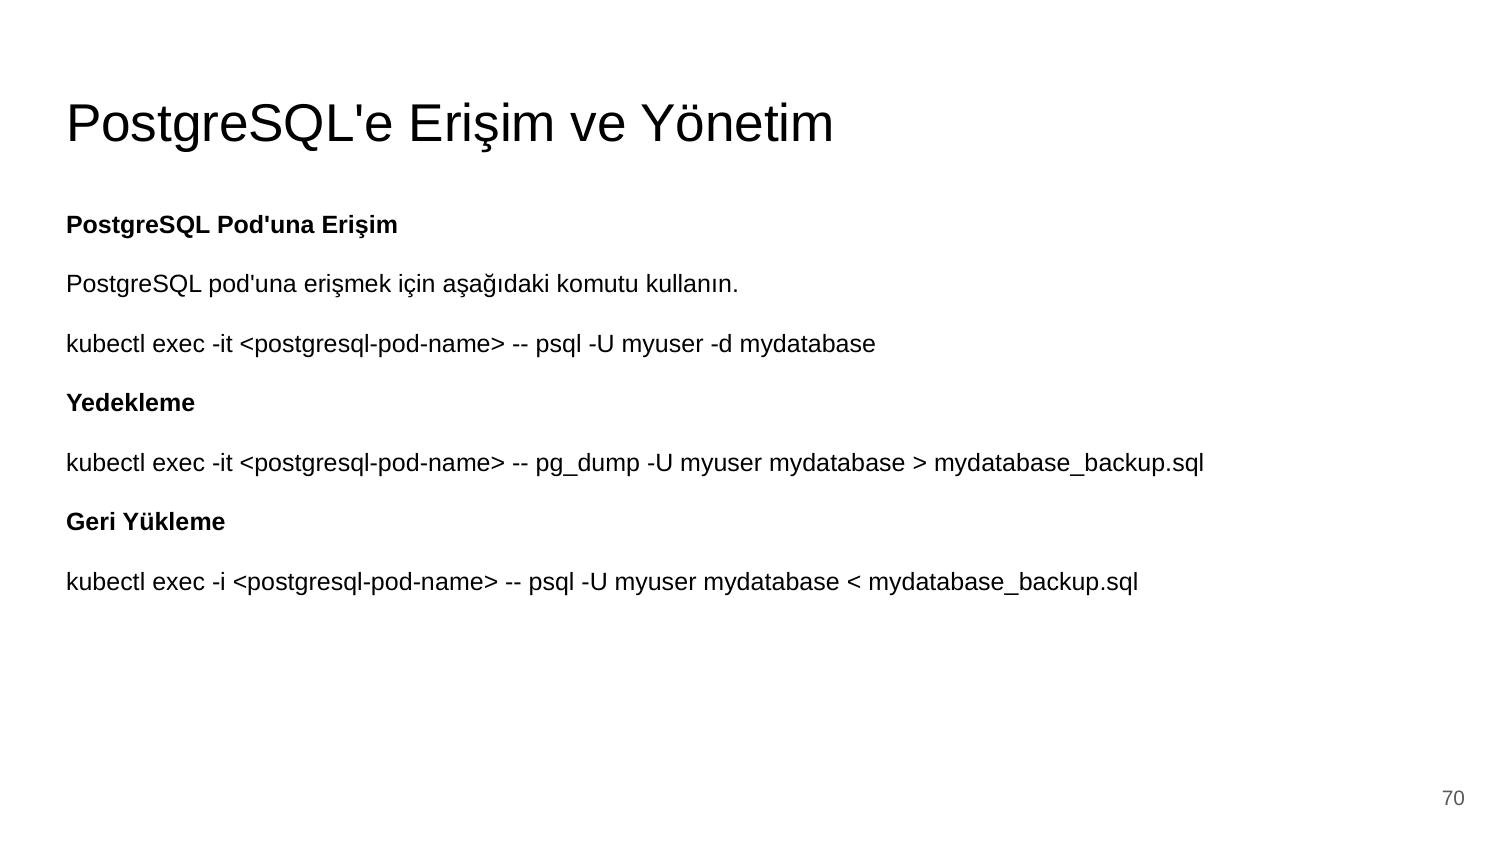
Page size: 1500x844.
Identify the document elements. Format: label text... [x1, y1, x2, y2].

list PostgreSQL Pod'una Erişim PostgreSQL pod'una erişmek için aşağıdaki komutu kullanın. kubectl exec -it <postgresql-pod-name> -- psql -U myuser -d mydatabase Yedekleme kubectl exec -it <postgresql-pod-name> -- pg_dump -U myuser mydatabase > mydatabase_backup.sql Geri Yükleme kubectl exec -i <postgresql-pod-name> -- psql -U myuser mydatabase < mydatabase_backup.sql [51, 189, 1449, 750]
title PostgreSQL'e Erişim ve Yönetim [51, 72, 1449, 167]
slide_number [1389, 764, 1480, 830]
